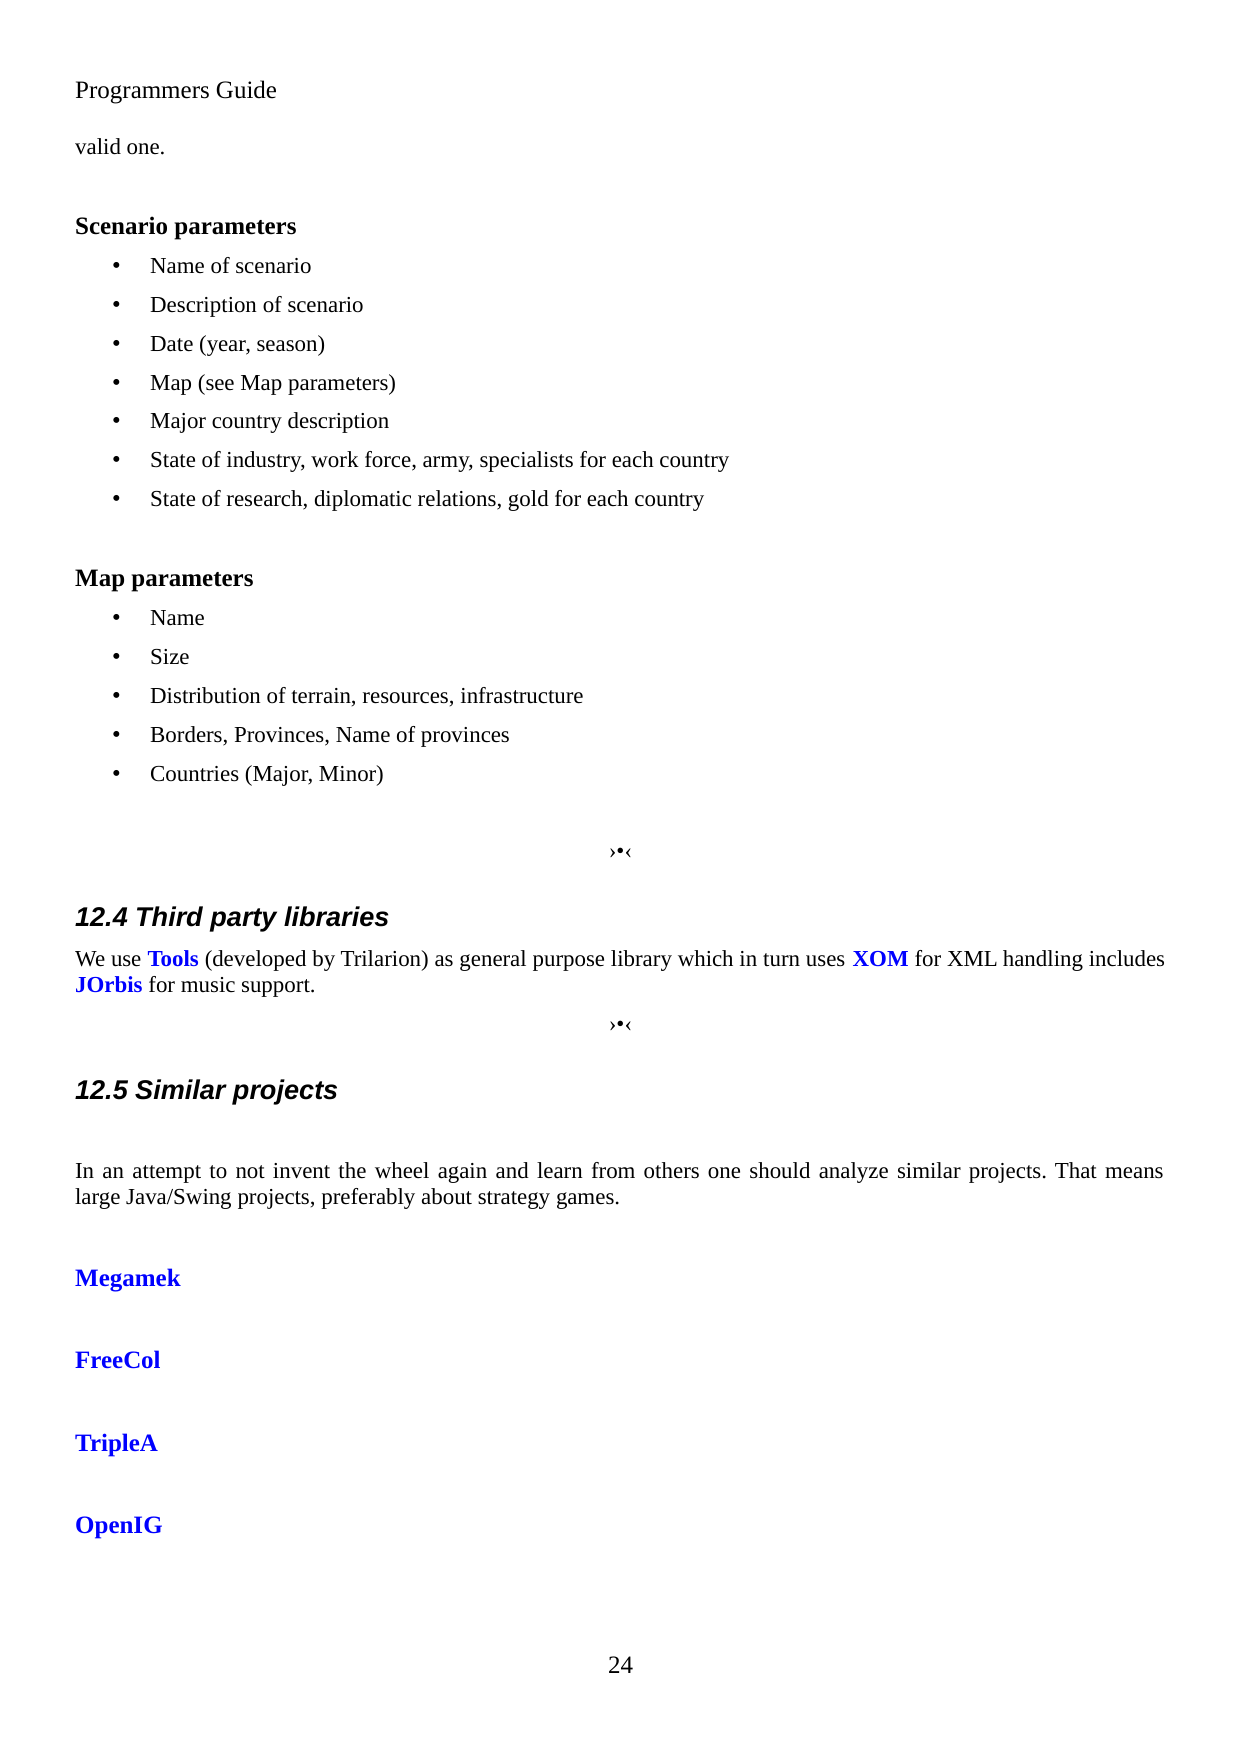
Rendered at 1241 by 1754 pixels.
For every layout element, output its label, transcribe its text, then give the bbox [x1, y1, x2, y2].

text Scenario parameters [75, 211, 1166, 240]
text We use Tools (developed by Trilarion) as general purpose library which in turn uses XOM for XML handling includes JOrbis for music support. [75, 945, 1166, 998]
text ›•‹ [75, 1010, 1166, 1037]
list State of industry, work force, army, specialists for each country [112, 446, 1166, 473]
text OpenIG [75, 1511, 1166, 1539]
text ›•‹ [75, 837, 1166, 864]
list Name of scenario [112, 252, 1166, 278]
text valid one. [75, 133, 1166, 159]
list Countries (Major, Minor) [112, 760, 1166, 786]
text Map parameters [75, 563, 1166, 592]
subtitle Third party libraries [75, 901, 1166, 932]
list Name [112, 604, 1166, 631]
text TripleA [75, 1428, 1166, 1457]
text FreeCol [75, 1346, 1166, 1374]
list Distribution of terrain, resources, infrastructure [112, 682, 1166, 708]
list Major country description [112, 408, 1166, 434]
text In an attempt to not invent the wheel again and learn from others one should analyze similar projects. That means large Java/Swing projects, preferably about strategy games. [75, 1157, 1166, 1209]
list Description of scenario [112, 291, 1166, 317]
list Size [112, 643, 1166, 669]
list State of research, diplomatic relations, gold for each country [112, 485, 1166, 512]
subtitle Similar projects [75, 1074, 1166, 1105]
text Megamek [75, 1263, 1166, 1292]
list Map (see Map parameters) [112, 369, 1166, 395]
list Borders, Provinces, Name of provinces [112, 721, 1166, 747]
list Date (year, season) [112, 330, 1166, 356]
